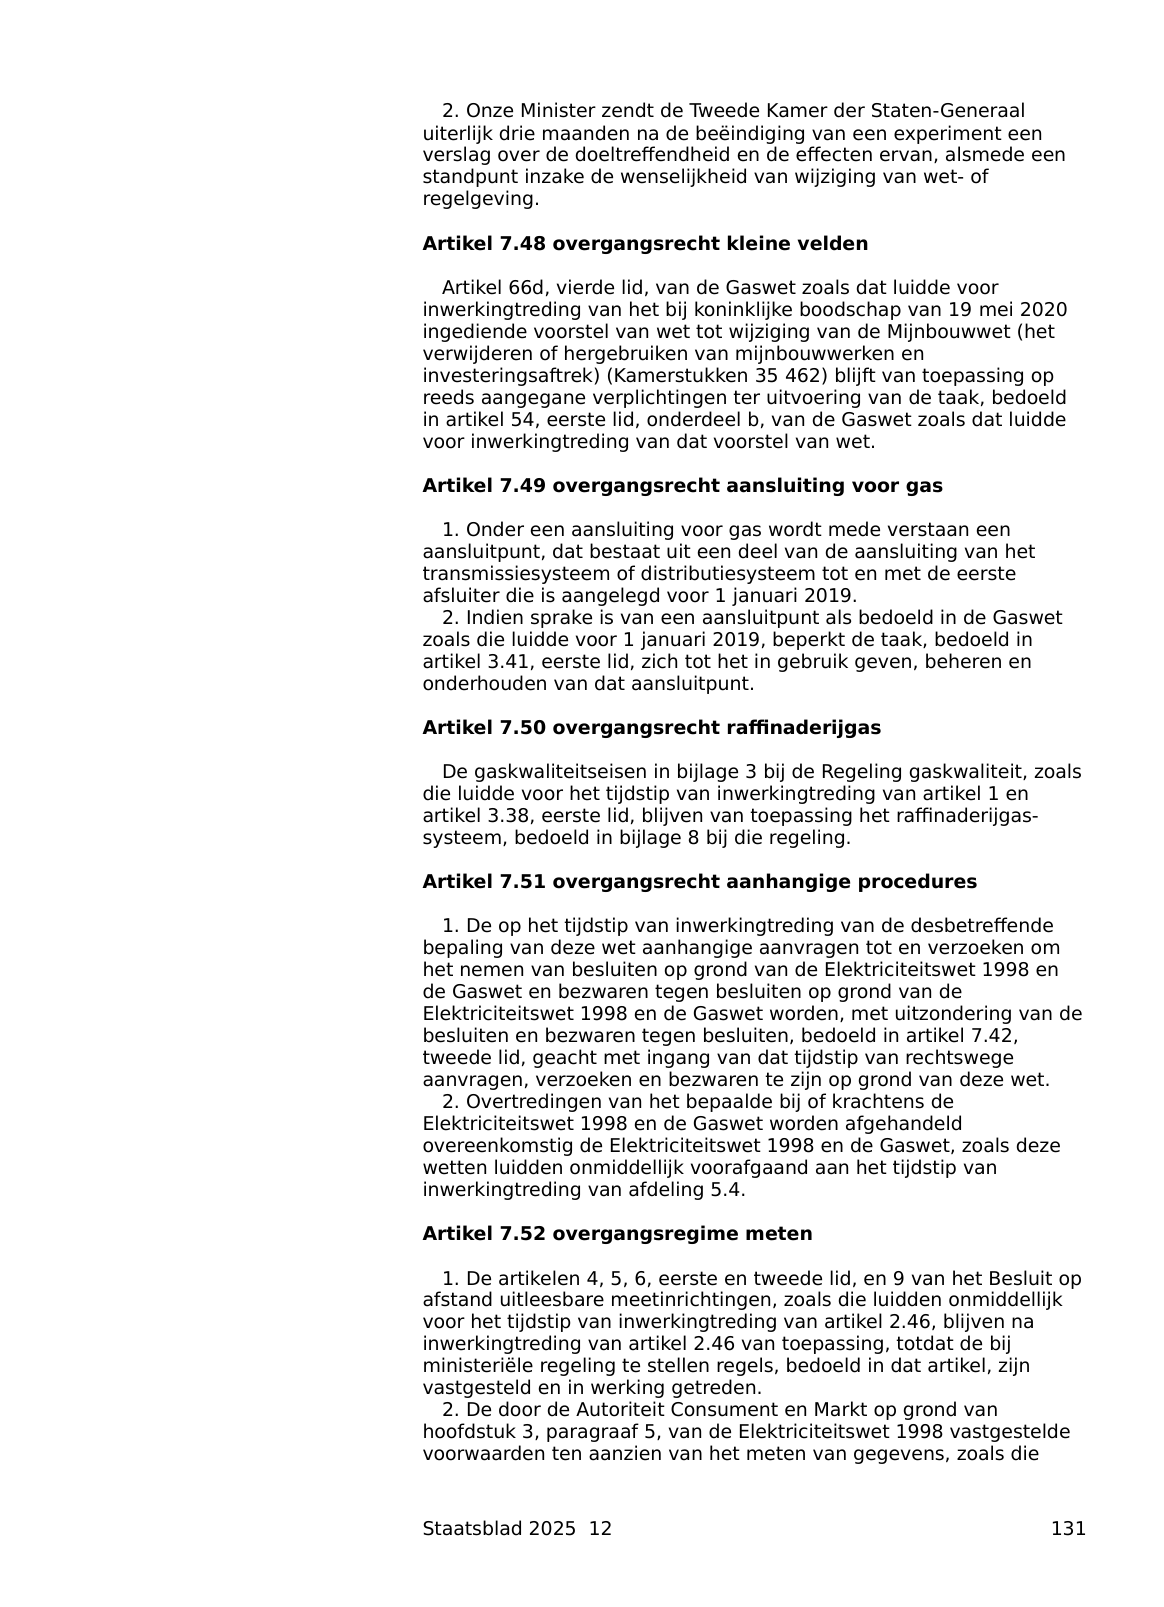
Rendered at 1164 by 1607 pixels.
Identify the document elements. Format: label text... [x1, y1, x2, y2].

subtitle Artikel 7.50 overgangsrecht raffinaderijgas [422, 717, 1087, 739]
text 2. Indien sprake is van een aansluitpunt als bedoeld in de Gaswet zoals die luidde voor 1 januari 2019, beperkt de taak, bedoeld in artikel 3.41, eerste lid, zich tot het in gebruik geven, beheren en onderhouden van dat aansluitpunt. [422, 607, 1087, 695]
text 1. De op het tijdstip van inwerkingtreding van de desbetreffende bepaling van deze wet aanhangige aanvragen tot en verzoeken om het nemen van besluiten op grond van de Elektriciteitswet 1998 en de Gaswet en bezwaren tegen besluiten op grond van de Elektriciteitswet 1998 en de Gaswet worden, met uitzondering van de besluiten en bezwaren tegen besluiten, bedoeld in artikel 7.42, tweede lid, geacht met ingang van dat tijdstip van rechtswege aanvragen, verzoeken en bezwaren te zijn op grond van deze wet. [422, 915, 1087, 1091]
text 2. Onze Minister zendt de Tweede Kamer der Staten-Generaal uiterlijk drie maanden na de beëindiging van een experiment een verslag over de doeltreffendheid en de effecten ervan, alsmede een standpunt inzake de wenselijkheid van wijziging van wet- of regelgeving. [422, 100, 1087, 210]
text Artikel 66d, vierde lid, van de Gaswet zoals dat luidde voor inwerkingtreding van het bij koninklijke boodschap van 19 mei 2020 ingediende voorstel van wet tot wijziging van de Mijnbouwwet (het verwijderen of hergebruiken van mijnbouwwerken en investeringsaftrek) (Kamerstukken 35 462) blijft van toepassing op reeds aangegane verplichtingen ter uitvoering van de taak, bedoeld in artikel 54, eerste lid, onderdeel b, van de Gaswet zoals dat luidde voor inwerkingtreding van dat voorstel van wet. [422, 277, 1087, 452]
text 1. De artikelen 4, 5, 6, eerste en tweede lid, en 9 van het Besluit op afstand uitleesbare meetinrichtingen, zoals die luidden onmiddellijk voor het tijdstip van inwerkingtreding van artikel 2.46, blijven na inwerkingtreding van artikel 2.46 van toepassing, totdat de bij ministeriële regeling te stellen regels, bedoeld in dat artikel, zijn vastgesteld en in werking getreden. [422, 1267, 1087, 1399]
subtitle Artikel 7.49 overgangsrecht aansluiting voor gas [422, 475, 1087, 497]
subtitle Artikel 7.48 overgangsrecht kleine velden [422, 232, 1087, 254]
subtitle Artikel 7.52 overgangsregime meten [422, 1223, 1087, 1245]
text 1. Onder een aansluiting voor gas wordt mede verstaan een aansluitpunt, dat bestaat uit een deel van de aansluiting van het transmissiesysteem of distributiesysteem tot en met de eerste afsluiter die is aangelegd voor 1 januari 2019. [422, 519, 1087, 607]
text De gaskwaliteitseisen in bijlage 3 bij de Regeling gaskwaliteit, zoals die luidde voor het tijdstip van inwerkingtreding van artikel 1 en artikel 3.38, eerste lid, blijven van toepassing het raffinaderijgas-systeem, bedoeld in bijlage 8 bij die regeling. [422, 761, 1087, 849]
text 2. De door de Autoriteit Consument en Markt op grond van hoofdstuk 3, paragraaf 5, van de Elektriciteitswet 1998 vastgestelde voorwaarden ten aanzien van het meten van gegevens, zoals die [422, 1399, 1087, 1465]
text 2. Overtredingen van het bepaalde bij of krachtens de Elektriciteitswet 1998 en de Gaswet worden afgehandeld overeenkomstig de Elektriciteitswet 1998 en de Gaswet, zoals deze wetten luidden onmiddellijk voorafgaand aan het tijdstip van inwerkingtreding van afdeling 5.4. [422, 1091, 1087, 1201]
subtitle Artikel 7.51 overgangsrecht aanhangige procedures [422, 871, 1087, 893]
